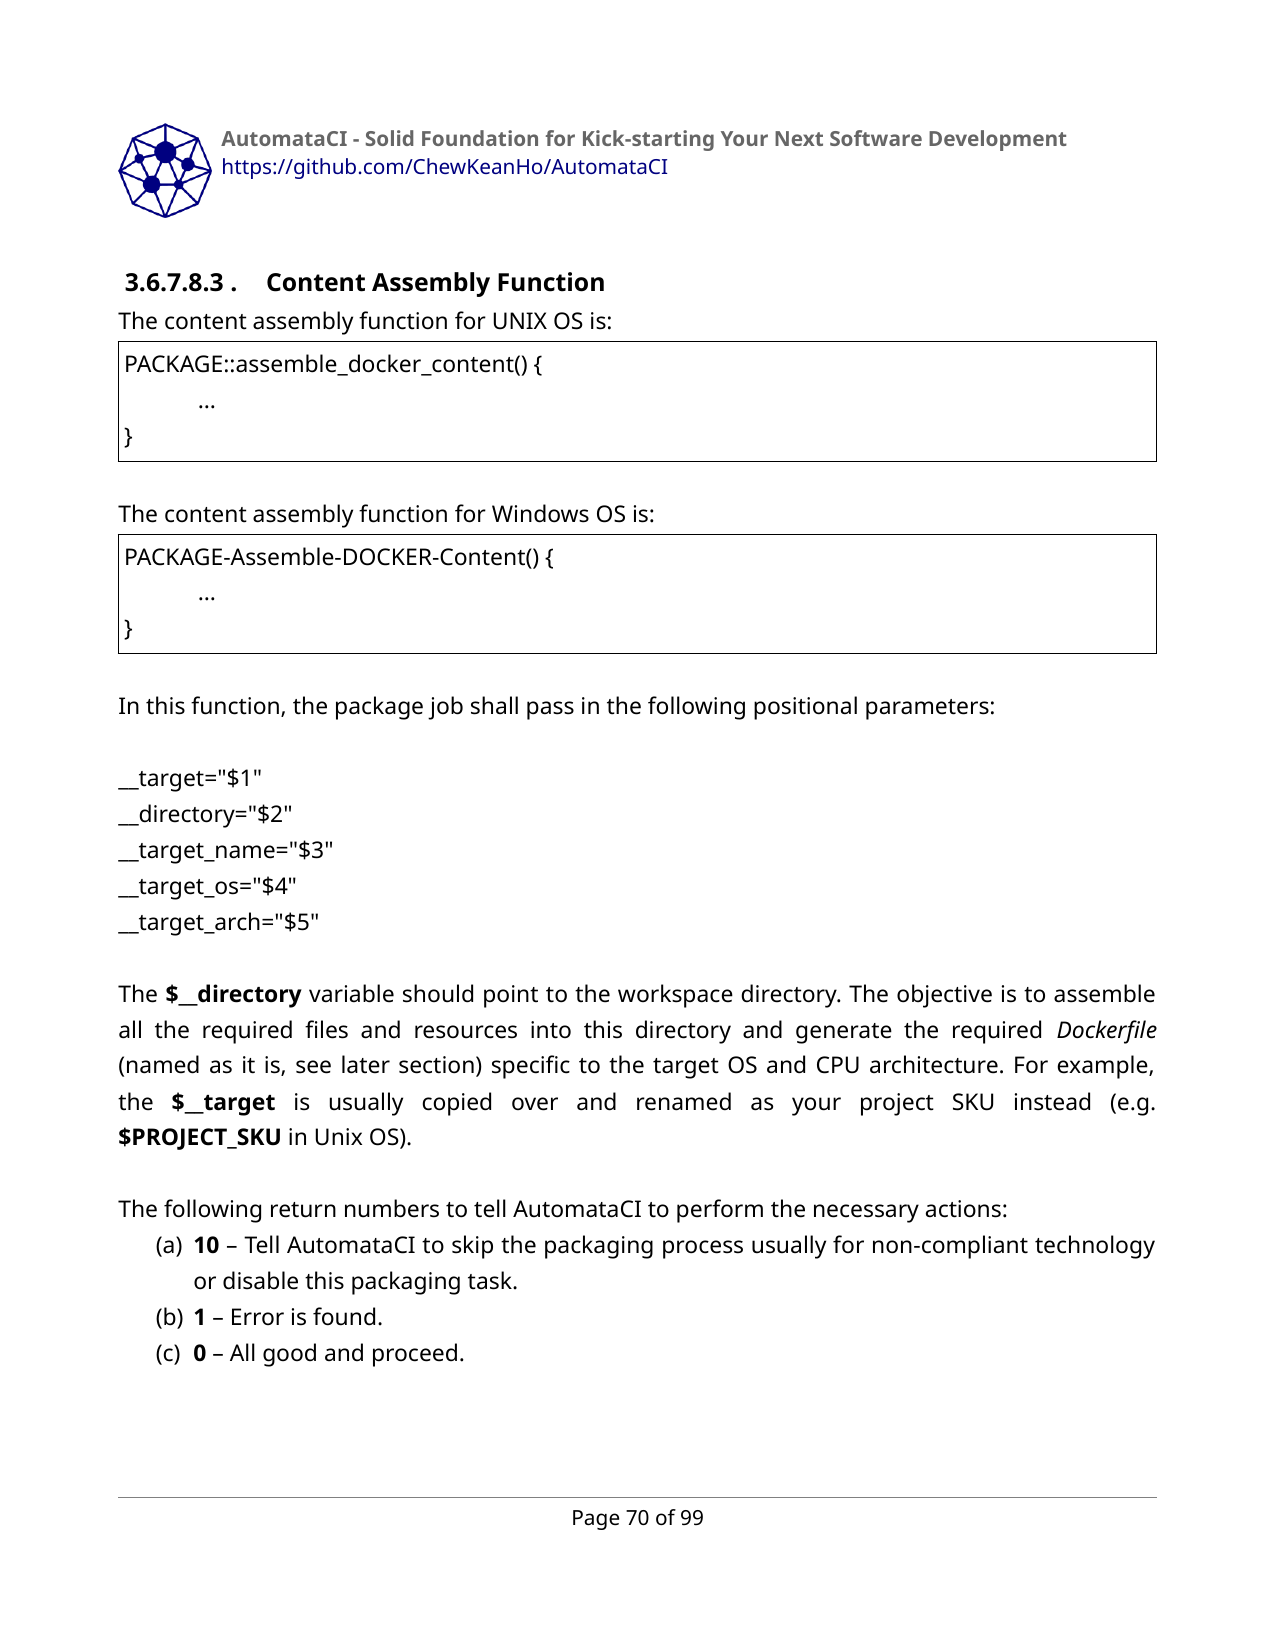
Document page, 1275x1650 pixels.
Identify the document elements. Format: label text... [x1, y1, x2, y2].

subtitle Content Assembly Function [118, 265, 1157, 299]
text __target_os="$4" [118, 870, 1157, 901]
text The following return numbers to tell AutomataCI to perform the necessary actions: [118, 1193, 1157, 1224]
text __target_arch="$5" [118, 906, 1157, 937]
text The content assembly function for UNIX OS is: [118, 305, 1157, 337]
table_header PACKAGE::assemble_docker_content() { … } [119, 342, 1156, 461]
list 0 – All good and proceed. [156, 1337, 1157, 1368]
text The content assembly function for Windows OS is: [118, 498, 1157, 529]
text __directory="$2" [118, 798, 1157, 829]
list 10 – Tell AutomataCI to skip the packaging process usually for non-compliant technology or disable this packaging task. [156, 1229, 1157, 1296]
text __target="$1" [118, 762, 1157, 793]
text __target_name="$3" [118, 834, 1157, 865]
table_header PACKAGE-Assemble-DOCKER-Content() { … } [119, 535, 1156, 653]
list 1 – Error is found. [156, 1301, 1157, 1332]
picture [118, 123, 212, 218]
text In this function, the package job shall pass in the following positional parameters: [118, 690, 1157, 721]
text The $__directory variable should point to the workspace directory. The objective is to assemble all the required files and resources into this directory and generate the required Dockerfile (named as it is, see later section) specific to the target OS and CPU architecture. For example, the $__target is usually copied over and renamed as your project SKU instead (e.g. $PROJECT_SKU in Unix OS). [118, 978, 1157, 1153]
